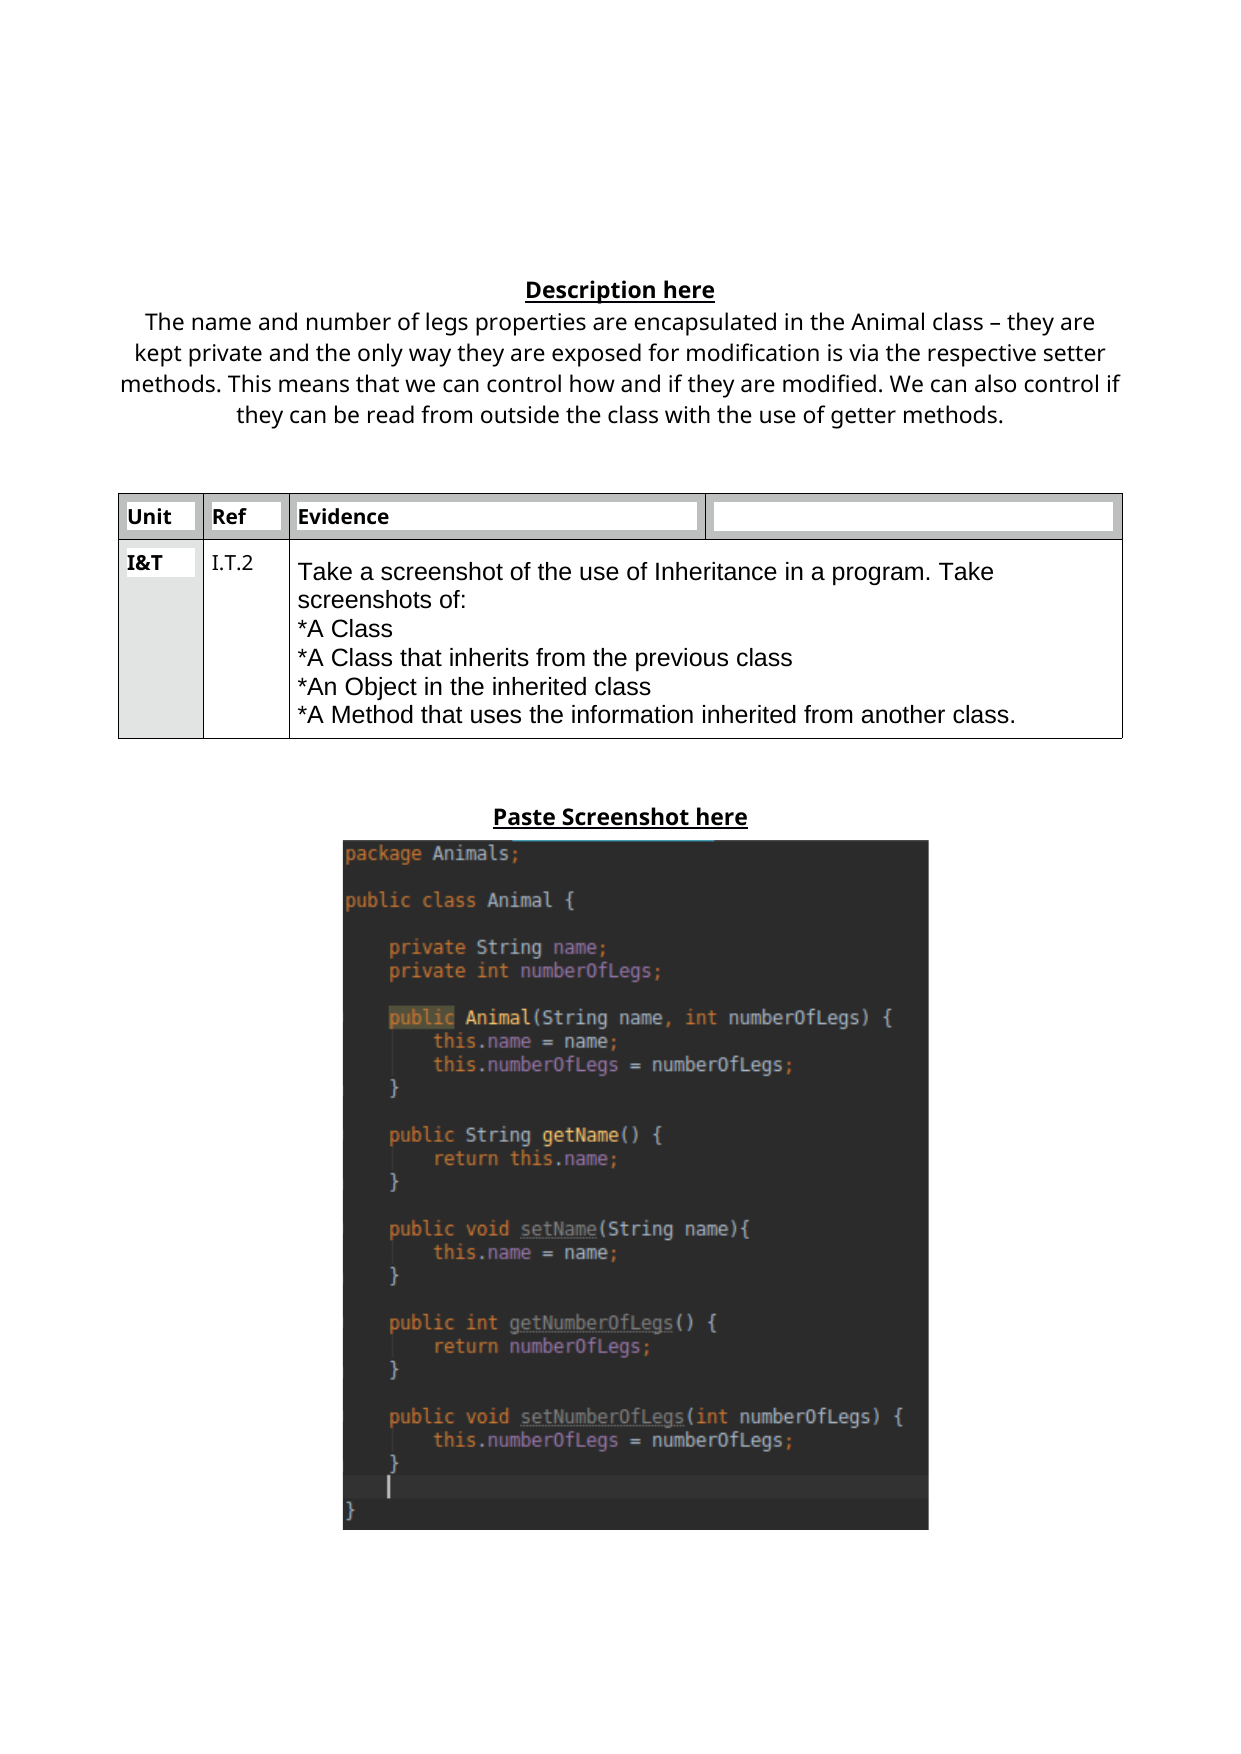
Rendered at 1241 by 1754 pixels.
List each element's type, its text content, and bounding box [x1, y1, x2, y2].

table_cell I.T.2 [204, 540, 289, 738]
table_header Evidence [290, 494, 705, 539]
table_cell Take a screenshot of the use of Inheritance in a program. Take screenshots of: *A Class *A Class that inherits from the previous class *An Object in the inherited class *A Method that uses the information inherited from another class. [290, 540, 1122, 738]
table_header Ref [204, 494, 289, 539]
text The name and number of legs properties are encapsulated in the Animal class – they are kept private and the only way they are exposed for modification is via the respective setter methods. This means that we can control how and if they are modified. We can also control if they can be read from outside the class with the use of getter methods. [118, 306, 1122, 431]
text Description here [118, 274, 1122, 306]
text Paste Screenshot here [118, 801, 1122, 832]
picture [342, 840, 929, 1530]
table_header Unit [119, 494, 203, 539]
table_cell I&T [119, 540, 203, 738]
table_header [706, 494, 1122, 539]
